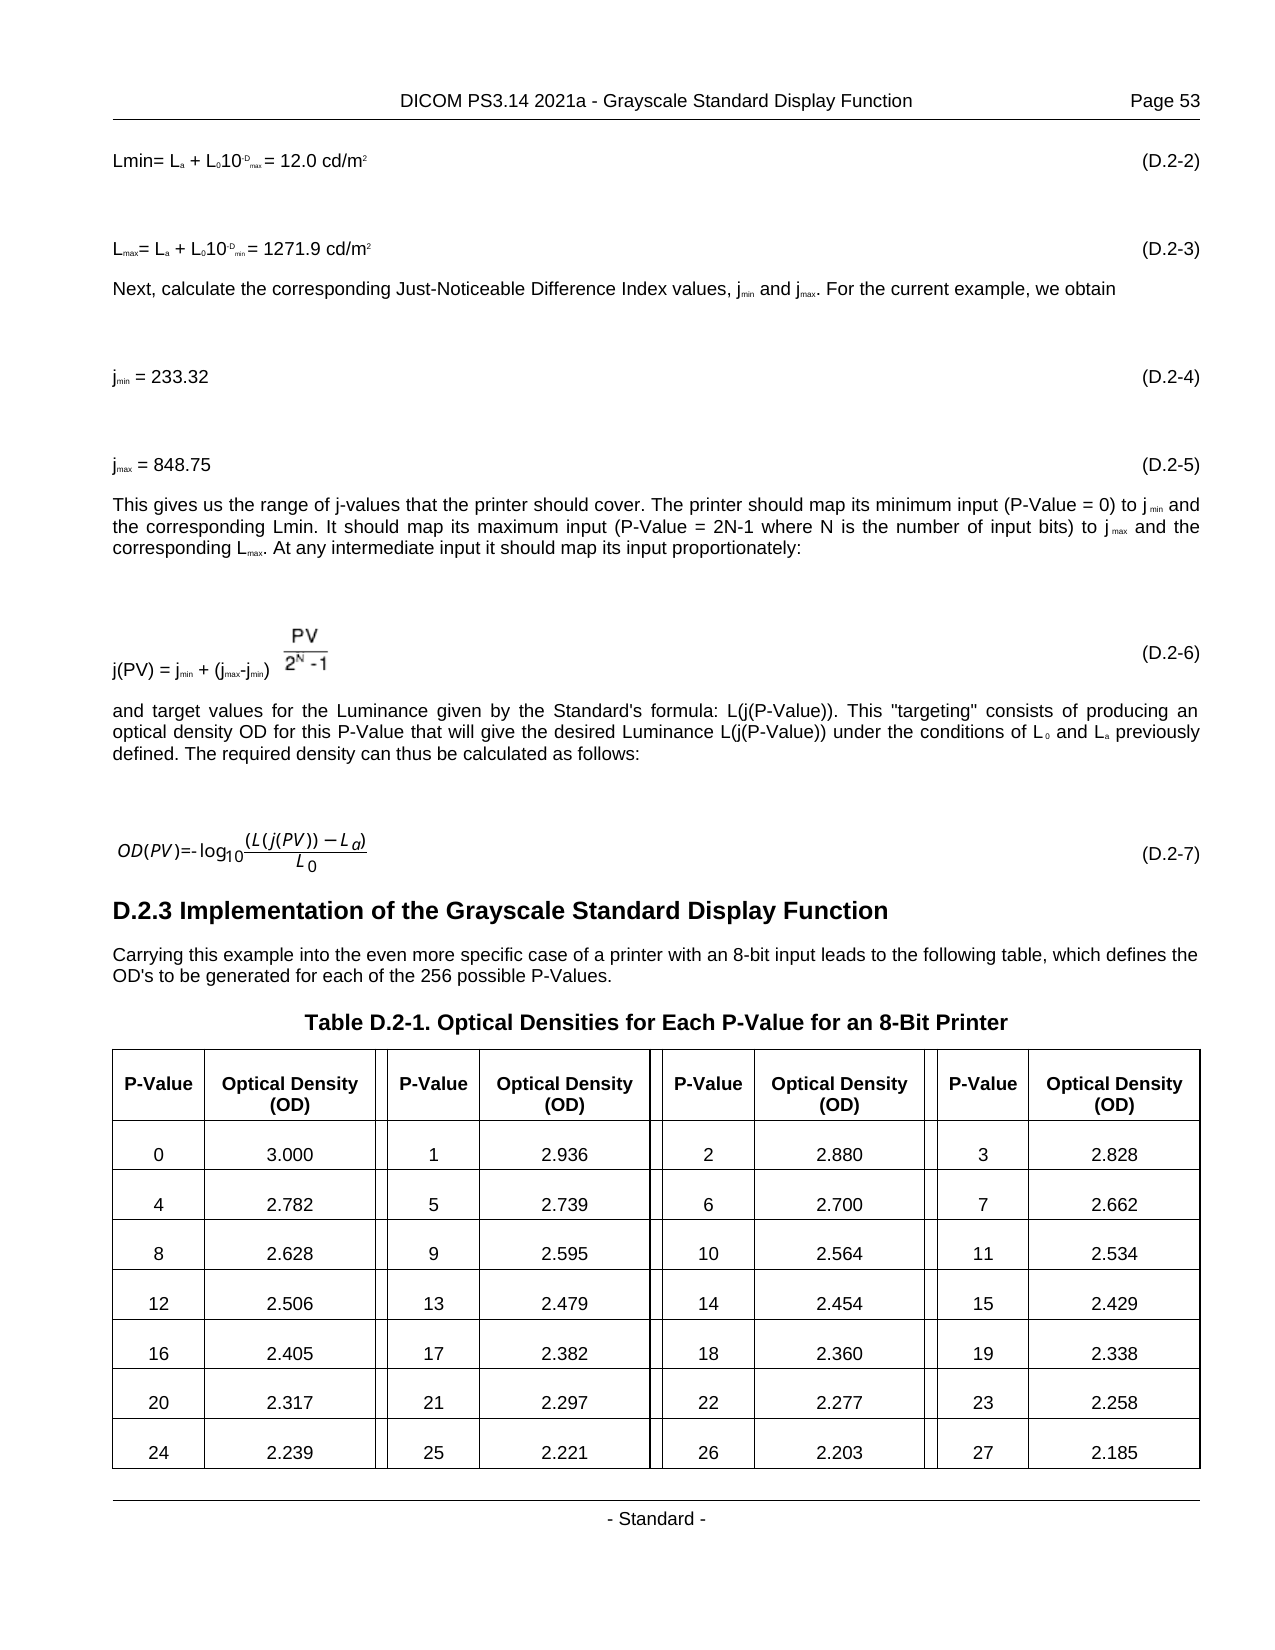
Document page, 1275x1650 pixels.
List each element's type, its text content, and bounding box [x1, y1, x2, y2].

table_cell 2.185 [1029, 1419, 1199, 1467]
table_cell 14 [663, 1270, 754, 1318]
table_cell 25 [388, 1419, 479, 1467]
text and target values for the Luminance given by the Standard's formula: L(j(P-Value)). This "targeting" consists of producing an optical density OD for this P-Value that will give the desired Luminance L(j(P-Value)) under the conditions of L0 and La previously defined. The required density can thus be calculated as follows: [112, 699, 1200, 764]
table_cell 3.000 [205, 1121, 375, 1169]
table_header [651, 1050, 662, 1120]
table_cell 2.317 [205, 1369, 375, 1418]
table_cell 24 [113, 1419, 204, 1467]
table_cell 2.595 [480, 1220, 649, 1269]
picture [275, 625, 338, 677]
table_cell 4 [113, 1170, 204, 1219]
table_header Lmax= La + L010-Dmin = 1271.9 cd/m2 [113, 238, 1132, 259]
table_cell 2.360 [755, 1320, 924, 1368]
table_cell [376, 1170, 387, 1219]
text D.2.3 Implementation of the Grayscale Standard Display Function [112, 896, 1200, 925]
table_cell 2.628 [205, 1220, 375, 1269]
table_header Optical Density (OD) [755, 1050, 924, 1120]
table_cell [376, 1270, 387, 1318]
table_cell 8 [113, 1220, 204, 1269]
table_header P-Value [113, 1050, 204, 1120]
table_header Optical Density (OD) [480, 1050, 649, 1120]
table_cell 23 [938, 1369, 1028, 1418]
table_cell 2.338 [1029, 1320, 1199, 1368]
table_cell [376, 1121, 387, 1169]
table_header jmin = 233.32 [113, 366, 1132, 387]
text Carrying this example into the even more specific case of a printer with an 8-bit input leads to the following table, which defines the OD's to be generated for each of the 256 possible P-Values. [112, 943, 1200, 987]
table_cell [376, 1419, 387, 1467]
table_header [113, 830, 1132, 877]
table_cell [925, 1419, 937, 1467]
table_cell 2.258 [1029, 1369, 1199, 1418]
table_header P-Value [388, 1050, 479, 1120]
table_header (D.2-3) [1132, 238, 1200, 259]
table_cell [651, 1121, 662, 1169]
table_cell [651, 1419, 662, 1467]
table_cell 2.239 [205, 1419, 375, 1467]
table_cell 16 [113, 1320, 204, 1368]
table_cell 9 [388, 1220, 479, 1269]
table_cell [376, 1369, 387, 1418]
table_cell [925, 1270, 937, 1318]
table_cell 2.203 [755, 1419, 924, 1467]
table_cell 19 [938, 1320, 1028, 1368]
table_cell 11 [938, 1220, 1028, 1269]
table_cell [651, 1220, 662, 1269]
table_cell 2 [663, 1121, 754, 1169]
table_cell 2.479 [480, 1270, 649, 1318]
table_cell 10 [663, 1220, 754, 1269]
table_cell 2.429 [1029, 1270, 1199, 1318]
table_cell 2.506 [205, 1270, 375, 1318]
table_cell 2.700 [755, 1170, 924, 1219]
table_cell 2.277 [755, 1369, 924, 1418]
table_cell [925, 1121, 937, 1169]
table_cell [925, 1369, 937, 1418]
table_cell 18 [663, 1320, 754, 1368]
table_header Optical Density (OD) [1029, 1050, 1199, 1120]
table_cell 2.221 [480, 1419, 649, 1467]
table_cell 2.454 [755, 1270, 924, 1318]
table_header (D.2-7) [1132, 830, 1200, 877]
table_cell 22 [663, 1369, 754, 1418]
table_cell 12 [113, 1270, 204, 1318]
table_cell 2.828 [1029, 1121, 1199, 1169]
table_cell 20 [113, 1369, 204, 1418]
text This gives us the range of j-values that the printer should cover. The printer should map its minimum input (P-Value = 0) to jmin and the corresponding Lmin. It should map its maximum input (P-Value = 2N-1 where N is the number of input bits) to jmax and the corresponding Lmax. At any intermediate input it should map its input proportionately: [112, 494, 1200, 559]
table_header (D.2-6) [1132, 625, 1200, 681]
table_header P-Value [938, 1050, 1028, 1120]
table_header P-Value [663, 1050, 754, 1120]
table_cell 5 [388, 1170, 479, 1219]
table_cell [925, 1320, 937, 1368]
table_cell [925, 1170, 937, 1219]
table_cell 2.782 [205, 1170, 375, 1219]
table_cell [651, 1320, 662, 1368]
table_cell 2.405 [205, 1320, 375, 1368]
table_cell 2.936 [480, 1121, 649, 1169]
table_cell [376, 1320, 387, 1368]
table_header (D.2-5) [1132, 454, 1200, 475]
table_header jmax = 848.75 [113, 454, 1132, 475]
table_cell 13 [388, 1270, 479, 1318]
table_cell 1 [388, 1121, 479, 1169]
table_cell 6 [663, 1170, 754, 1219]
table_cell 15 [938, 1270, 1028, 1318]
table_header Optical Density (OD) [205, 1050, 375, 1120]
table_cell 2.564 [755, 1220, 924, 1269]
table_cell [651, 1170, 662, 1219]
table_cell 2.382 [480, 1320, 649, 1368]
table_header j(PV) = jmin + (jmax-jmin) [113, 625, 1132, 681]
table_header (D.2-2) [1132, 150, 1200, 172]
table_cell 2.534 [1029, 1220, 1199, 1269]
table_cell 17 [388, 1320, 479, 1368]
text Table D.2-1. Optical Densities for Each P-Value for an 8-Bit Printer [112, 1009, 1200, 1035]
table_cell 7 [938, 1170, 1028, 1219]
table_cell [376, 1220, 387, 1269]
table_cell 27 [938, 1419, 1028, 1467]
table_cell [651, 1369, 662, 1418]
table_cell 2.880 [755, 1121, 924, 1169]
table_cell 3 [938, 1121, 1028, 1169]
table_cell 2.662 [1029, 1170, 1199, 1219]
table_cell 2.739 [480, 1170, 649, 1219]
table_cell 26 [663, 1419, 754, 1467]
text Next, calculate the corresponding Just-Noticeable Difference Index values, jmin and jmax. For the current example, we obtain [112, 278, 1200, 300]
table_header [925, 1050, 937, 1120]
table_cell 21 [388, 1369, 479, 1418]
table_header [376, 1050, 387, 1120]
table_header Lmin= La + L010-Dmax = 12.0 cd/m2 [113, 150, 1132, 172]
table_cell [925, 1220, 937, 1269]
table_cell 0 [113, 1121, 204, 1169]
table_header (D.2-4) [1132, 366, 1200, 387]
table_cell [651, 1270, 662, 1318]
table_cell 2.297 [480, 1369, 649, 1418]
